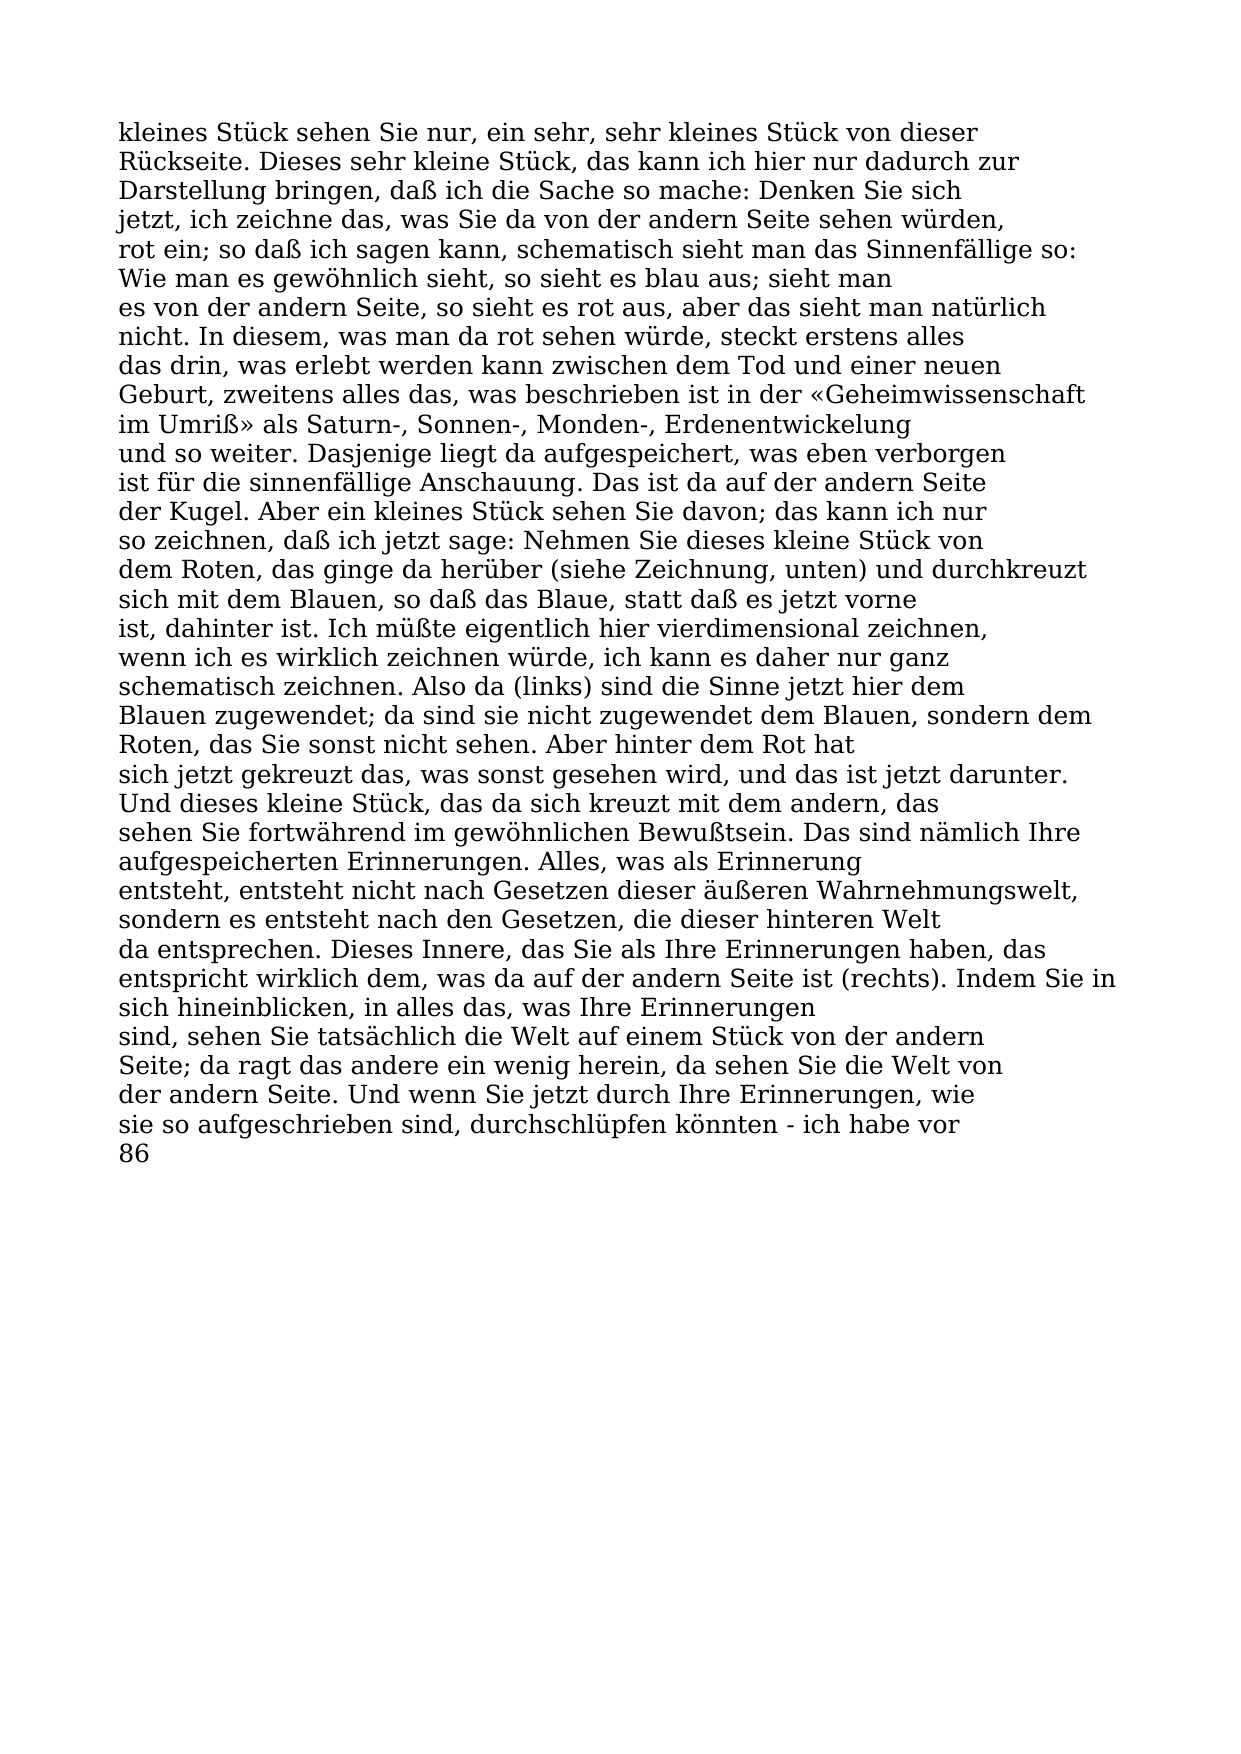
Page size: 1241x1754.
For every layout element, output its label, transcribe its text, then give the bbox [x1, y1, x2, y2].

text entsteht, entsteht nicht nach Gesetzen dieser äußeren Wahrnehmungswelt, sondern es entsteht nach den Gesetzen, die dieser hinteren Welt [118, 876, 1122, 935]
text der Kugel. Aber ein kleines Stück sehen Sie davon; das kann ich nur [118, 497, 1122, 526]
text es von der andern Seite, so sieht es rot aus, aber das sieht man natürlich nicht. In diesem, was man da rot sehen würde, steckt erstens alles [118, 293, 1122, 351]
text Seite; da ragt das andere ein wenig herein, da sehen Sie die Welt von [118, 1051, 1122, 1081]
text sehen Sie fortwährend im gewöhnlichen Bewußtsein. Das sind nämlich Ihre aufgespeicherten Erinnerungen. Alles, was als Erinnerung [118, 818, 1122, 876]
text Rückseite. Dieses sehr kleine Stück, das kann ich hier nur dadurch zur [118, 147, 1122, 176]
text so zeichnen, daß ich jetzt sage: Nehmen Sie dieses kleine Stück von [118, 526, 1122, 556]
text schematisch zeichnen. Also da (links) sind die Sinne jetzt hier dem [118, 672, 1122, 701]
text sich jetzt gekreuzt das, was sonst gesehen wird, und das ist jetzt darunter. Und dieses kleine Stück, das da sich kreuzt mit dem andern, das [118, 760, 1122, 818]
text und so weiter. Dasjenige liegt da aufgespeichert, was eben verborgen [118, 439, 1122, 468]
text Blauen zugewendet; da sind sie nicht zugewendet dem Blauen, sondern dem Roten, das Sie sonst nicht sehen. Aber hinter dem Rot hat [118, 701, 1122, 760]
text 86 [118, 1139, 1122, 1168]
text sie so aufgeschrieben sind, durchschlüpfen könnten - ich habe vor [118, 1110, 1122, 1139]
text der andern Seite. Und wenn Sie jetzt durch Ihre Erinnerungen, wie [118, 1081, 1122, 1110]
text jetzt, ich zeichne das, was Sie da von der andern Seite sehen würden, [118, 206, 1122, 235]
text Darstellung bringen, daß ich die Sache so mache: Denken Sie sich [118, 176, 1122, 206]
text Geburt, zweitens alles das, was beschrieben ist in der «Geheimwissenschaft im Umriß» als Saturn-, Sonnen-, Monden-, Erdenentwickelung [118, 381, 1122, 439]
text ist, dahinter ist. Ich müßte eigentlich hier vierdimensional zeichnen, [118, 614, 1122, 643]
text das drin, was erlebt werden kann zwischen dem Tod und einer neuen [118, 351, 1122, 381]
text rot ein; so daß ich sagen kann, schematisch sieht man das Sinnenfällige so: Wie man es gewöhnlich sieht, so sieht es blau aus; sieht man [118, 235, 1122, 293]
text dem Roten, das ginge da herüber (siehe Zeichnung, unten) und durchkreuzt sich mit dem Blauen, so daß das Blaue, statt daß es jetzt vorne [118, 556, 1122, 614]
text sind, sehen Sie tatsächlich die Welt auf einem Stück von der andern [118, 1022, 1122, 1051]
text wenn ich es wirklich zeichnen würde, ich kann es daher nur ganz [118, 643, 1122, 672]
text entspricht wirklich dem, was da auf der andern Seite ist (rechts). Indem Sie in sich hineinblicken, in alles das, was Ihre Erinnerungen [118, 964, 1122, 1022]
text ist für die sinnenfällige Anschauung. Das ist da auf der andern Seite [118, 468, 1122, 497]
text da entsprechen. Dieses Innere, das Sie als Ihre Erinnerungen haben, das [118, 935, 1122, 964]
text kleines Stück sehen Sie nur, ein sehr, sehr kleines Stück von dieser [118, 118, 1122, 147]
